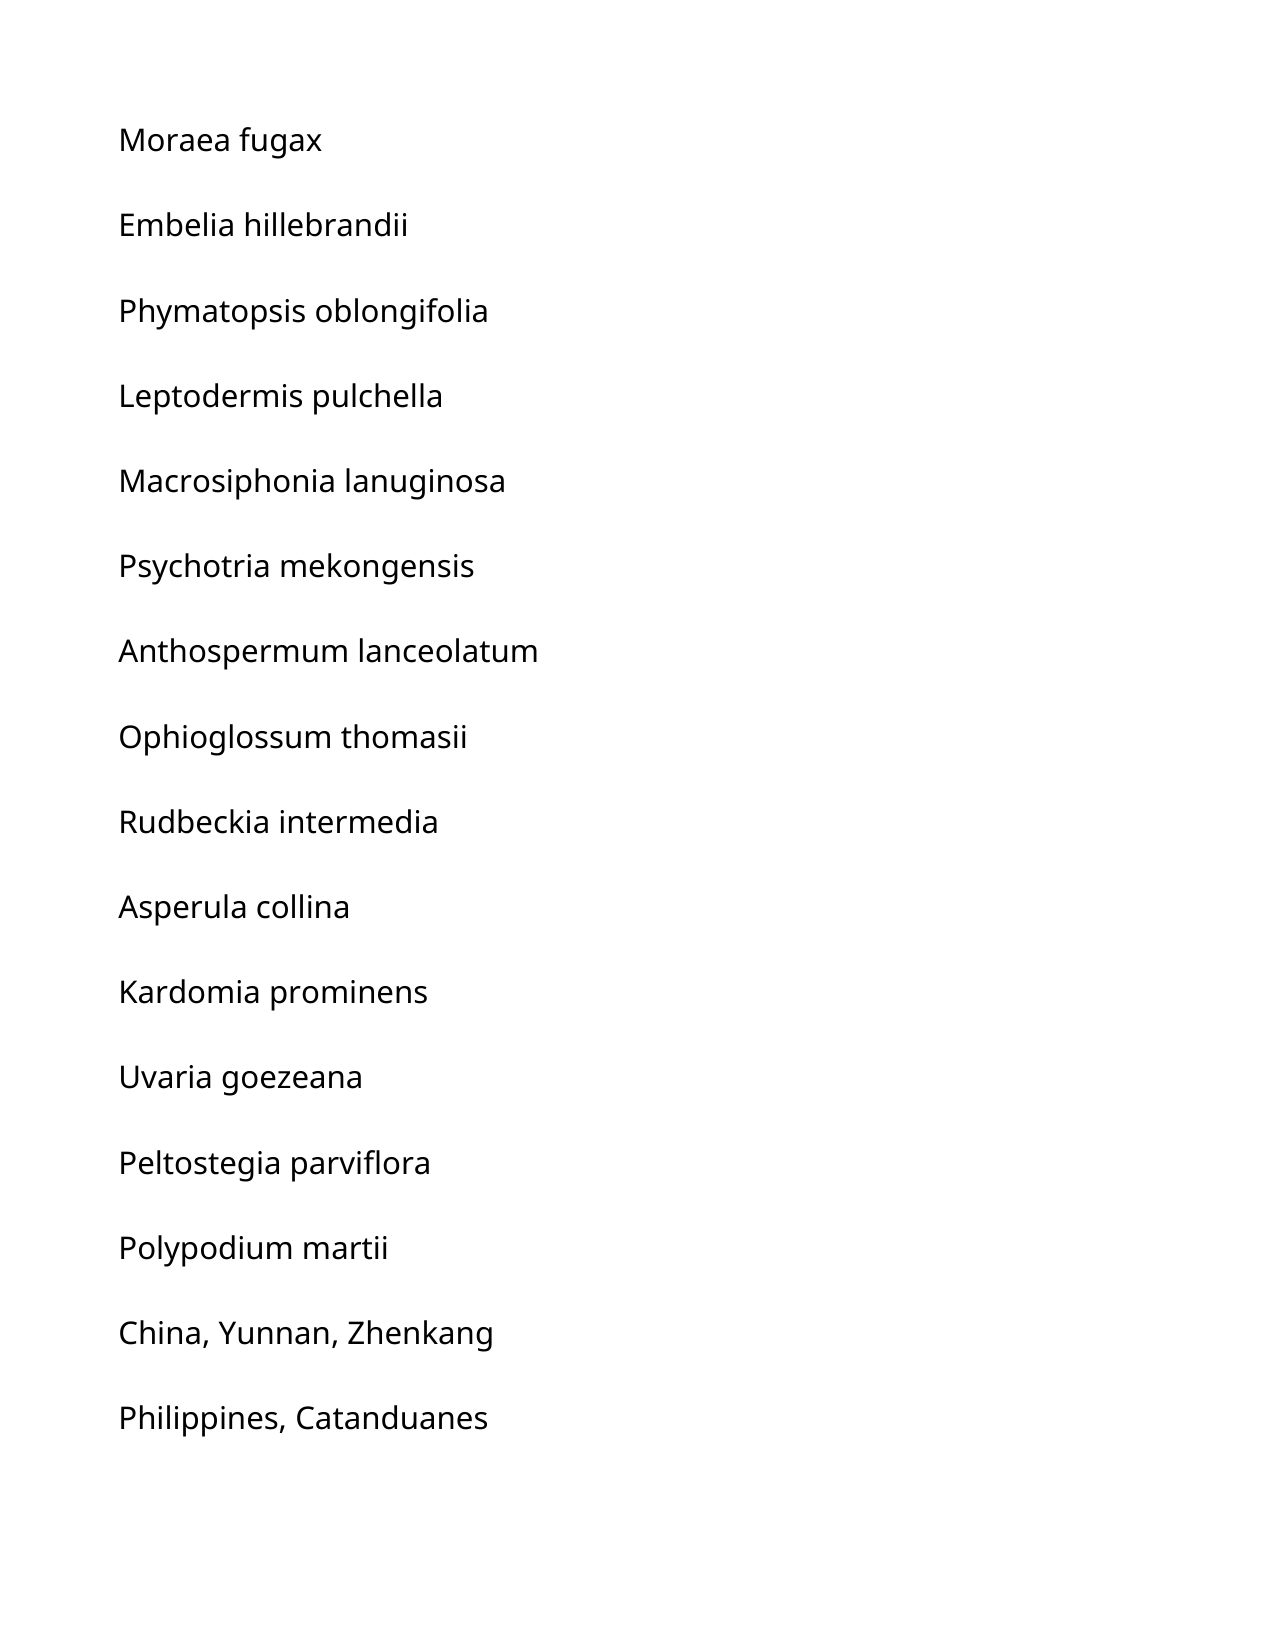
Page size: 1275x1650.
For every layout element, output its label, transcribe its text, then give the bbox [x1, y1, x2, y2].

text Anthospermum lanceolatum [118, 629, 1157, 714]
text Macrosiphonia lanuginosa [118, 459, 1157, 544]
text Psychotria mekongensis [118, 544, 1157, 629]
text Ophioglossum thomasii [118, 714, 1157, 800]
text Embelia hillebrandii [118, 203, 1157, 288]
text Leptodermis pulchella [118, 374, 1157, 459]
text Peltostegia parviflora [118, 1141, 1157, 1226]
text Asperula collina [118, 885, 1157, 970]
text Rudbeckia intermedia [118, 800, 1157, 885]
text Philippines, Catanduanes [118, 1396, 1157, 1481]
text China, Yunnan, Zhenkang [118, 1311, 1157, 1396]
text Uvaria goezeana [118, 1055, 1157, 1141]
text Kardomia prominens [118, 970, 1157, 1055]
text Polypodium martii [118, 1226, 1157, 1311]
text Phymatopsis oblongifolia [118, 288, 1157, 374]
text Moraea fugax [118, 118, 1157, 203]
